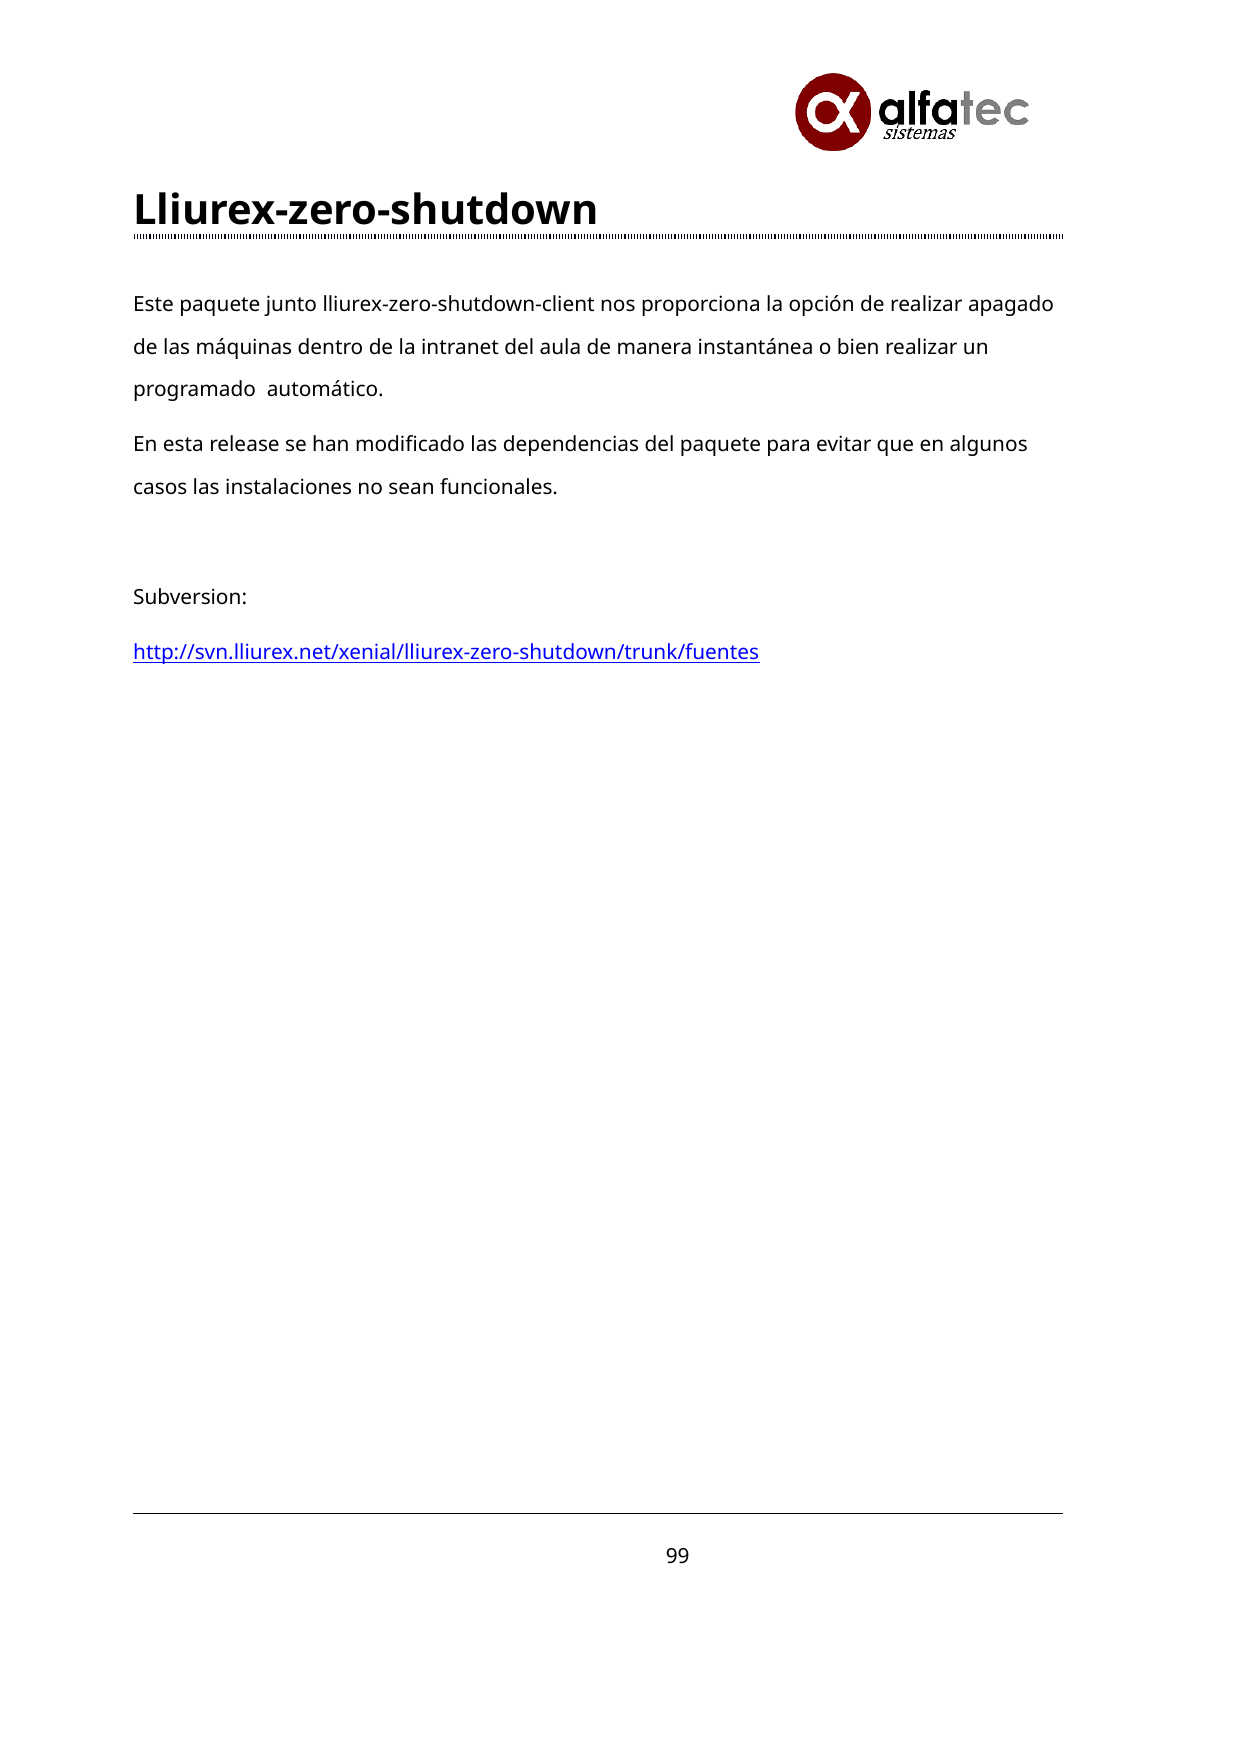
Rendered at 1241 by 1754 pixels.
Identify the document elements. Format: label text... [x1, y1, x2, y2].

text En esta release se han modificado las dependencias del paquete para evitar que en algunos casos las instalaciones no sean funcionales. [133, 429, 1063, 501]
text Este paquete junto lliurex-zero-shutdown-client nos proporciona la opción de realizar apagado de las máquinas dentro de la intranet del aula de manera instantánea o bien realizar un programado automático. [133, 289, 1063, 403]
text Subversion: [133, 582, 1063, 611]
subtitle Lliurex-zero-shutdown [133, 191, 1063, 239]
picture [795, 73, 1031, 151]
text http://svn.lliurex.net/xenial/lliurex-zero-shutdown/trunk/fuentes [133, 637, 1063, 666]
